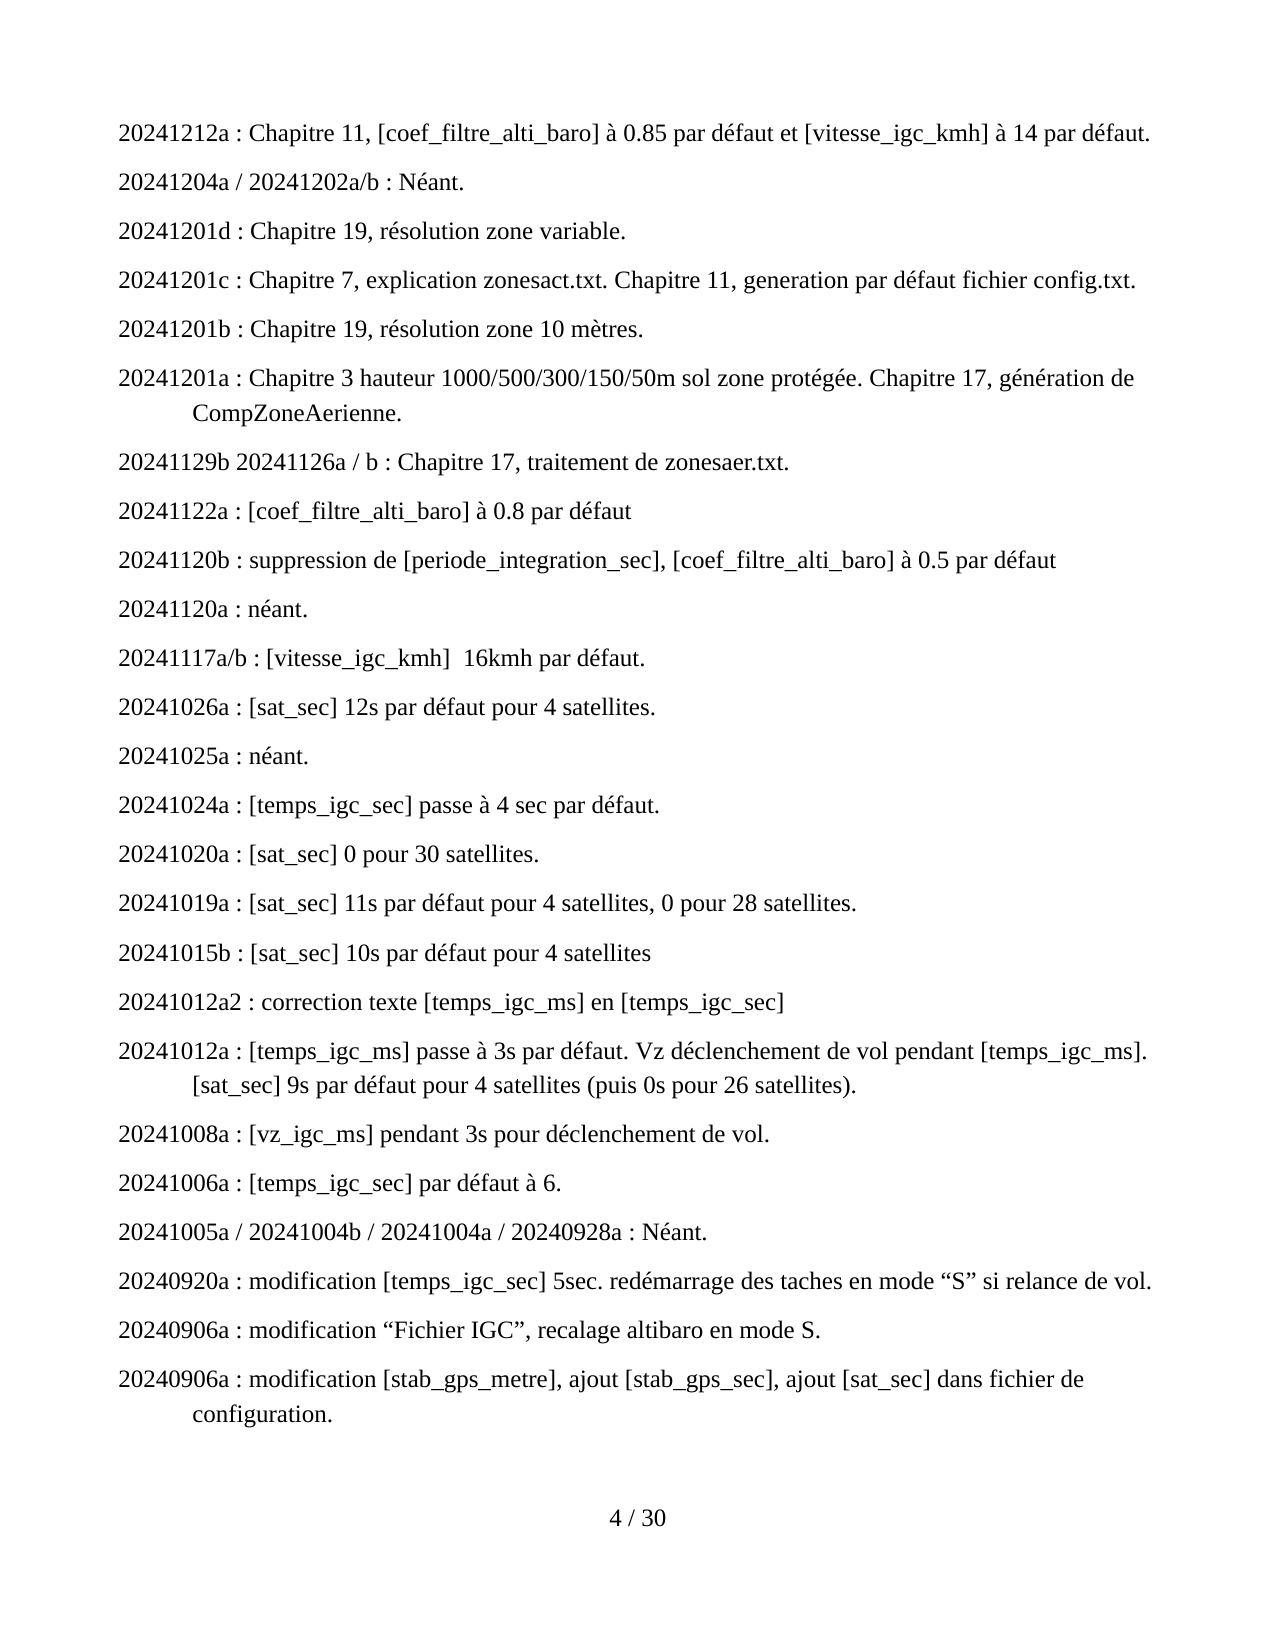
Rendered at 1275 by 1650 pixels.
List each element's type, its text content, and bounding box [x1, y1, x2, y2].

text 20241201c : Chapitre 7, explication zonesact.txt. Chapitre 11, generation par défaut fichier config.txt. [118, 265, 1157, 294]
text 20241201b : Chapitre 19, résolution zone 10 mètres. [118, 314, 1157, 343]
text 20240906a : modification “Fichier IGC”, recalage altibaro en mode S. [118, 1316, 1157, 1344]
text 20241120b : suppression de [periode_integration_sec], [coef_filtre_alti_baro] à 0.5 par défaut [118, 545, 1157, 574]
text 20241201a : Chapitre 3 hauteur 1000/500/300/150/50m sol zone protégée. Chapitre 17, génération de CompZoneAerienne. [118, 363, 1157, 427]
text 20240920a : modification [temps_igc_sec] 5sec. redémarrage des taches en mode “S” si relance de vol. [118, 1266, 1157, 1295]
text 20241015b : [sat_sec] 10s par défaut pour 4 satellites [118, 938, 1157, 966]
text 20241204a / 20241202a/b : Néant. [118, 167, 1157, 196]
text 20241201d : Chapitre 19, résolution zone variable. [118, 216, 1157, 245]
text 20241024a : [temps_igc_sec] passe à 4 sec par défaut. [118, 790, 1157, 819]
text 20241122a : [coef_filtre_alti_baro] à 0.8 par défaut [118, 496, 1157, 525]
text 20241212a : Chapitre 11, [coef_filtre_alti_baro] à 0.85 par défaut et [vitesse_igc_kmh] à 14 par défaut. [118, 118, 1157, 147]
text 20241117a/b : [vitesse_igc_kmh] 16kmh par défaut. [118, 643, 1157, 672]
text 20240906a : modification [stab_gps_metre], ajout [stab_gps_sec], ajout [sat_sec] dans fichier de configuration. [118, 1364, 1157, 1428]
text 20241005a / 20241004b / 20241004a / 20240928a : Néant. [118, 1217, 1157, 1246]
text 20241120a : néant. [118, 594, 1157, 623]
text 20241129b 20241126a / b : Chapitre 17, traitement de zonesaer.txt. [118, 447, 1157, 476]
text 20241026a : [sat_sec] 12s par défaut pour 4 satellites. [118, 692, 1157, 721]
text 20241012a : [temps_igc_ms] passe à 3s par défaut. Vz déclenchement de vol pendant [temps_igc_ms]. [sat_sec] 9s par défaut pour 4 satellites (puis 0s pour 26 satellites). [118, 1036, 1157, 1099]
text 20241019a : [sat_sec] 11s par défaut pour 4 satellites, 0 pour 28 satellites. [118, 888, 1157, 917]
text 20241006a : [temps_igc_sec] par défaut à 6. [118, 1168, 1157, 1197]
text 20241025a : néant. [118, 741, 1157, 770]
text 20241008a : [vz_igc_ms] pendant 3s pour déclenchement de vol. [118, 1119, 1157, 1148]
text 20241020a : [sat_sec] 0 pour 30 satellites. [118, 839, 1157, 868]
text 20241012a2 : correction texte [temps_igc_ms] en [temps_igc_sec] [118, 987, 1157, 1015]
